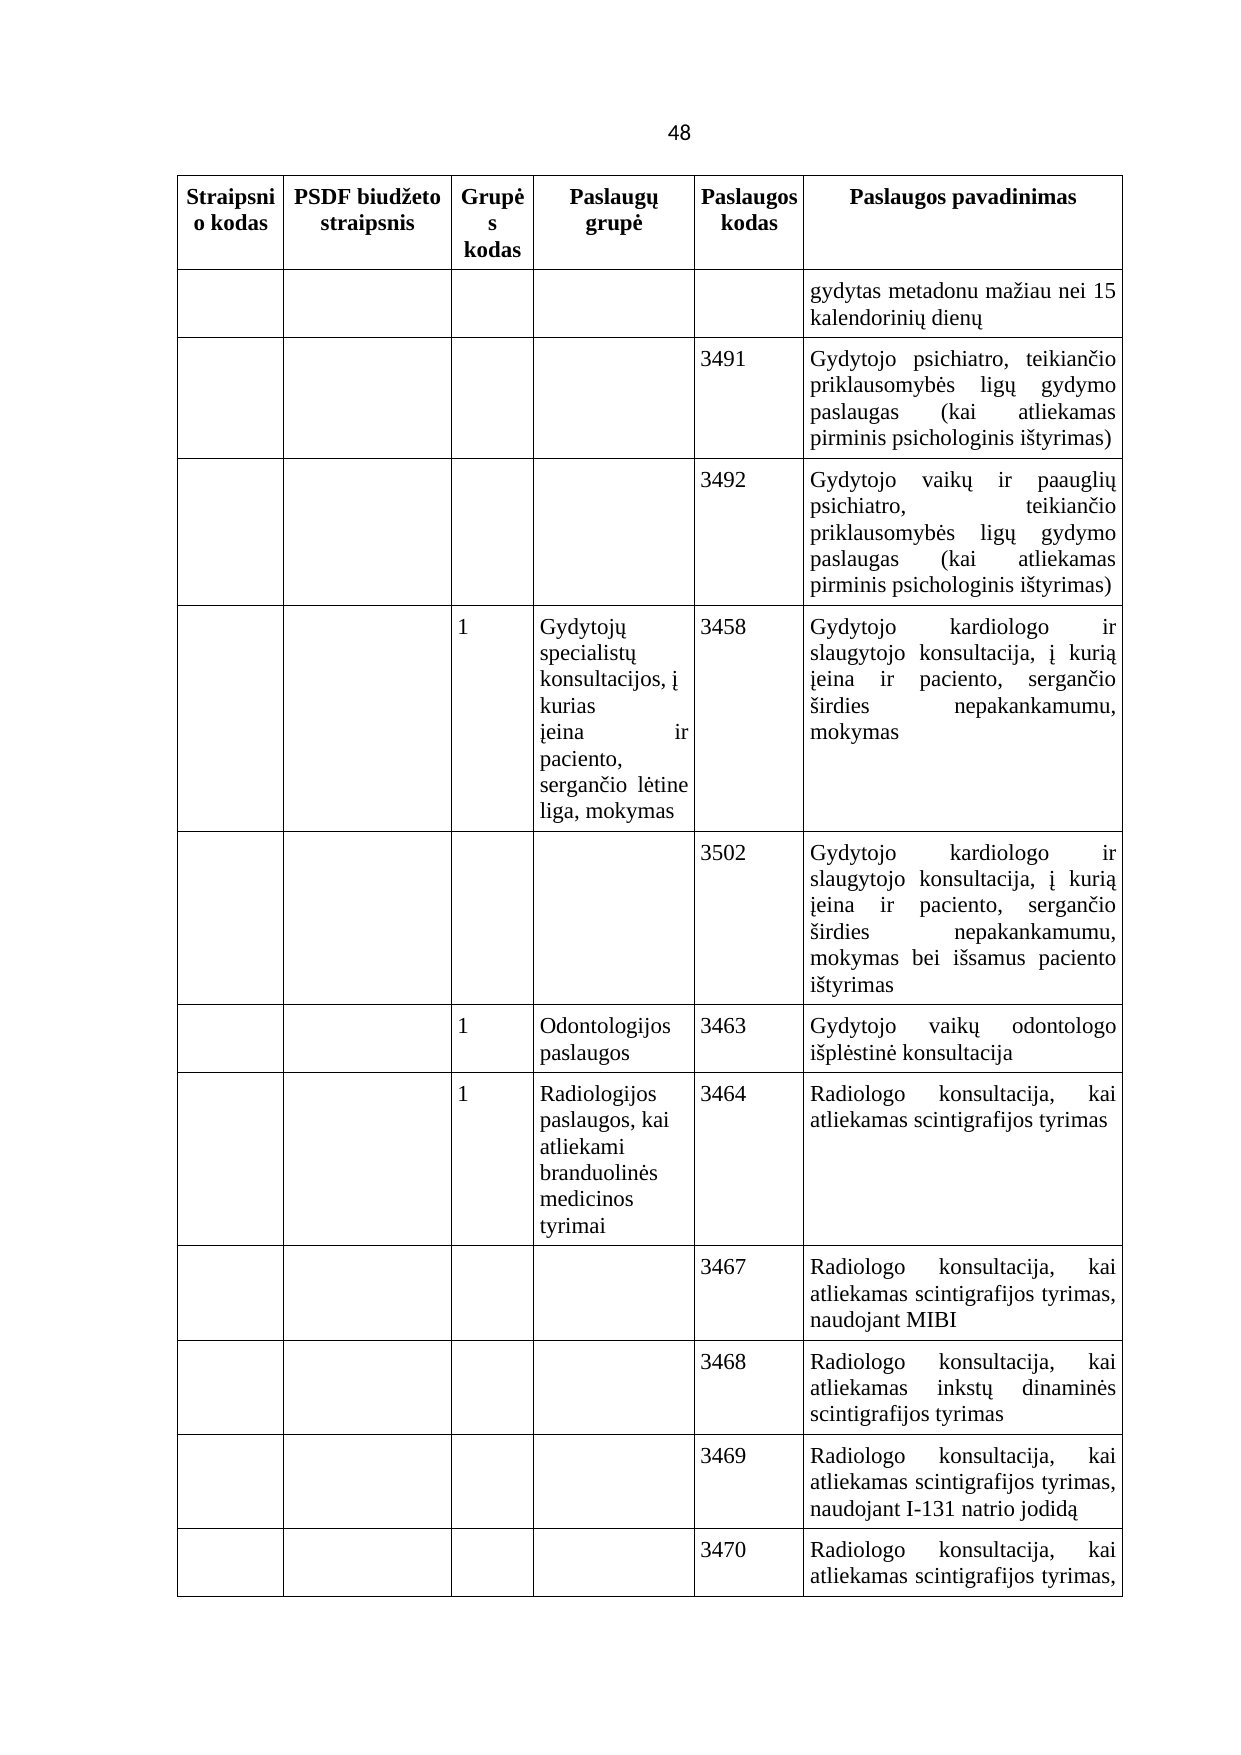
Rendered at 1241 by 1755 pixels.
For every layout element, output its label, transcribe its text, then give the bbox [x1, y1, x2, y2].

table_cell 3492 [695, 459, 803, 605]
table_cell [534, 1341, 694, 1434]
table_header Grupės kodas [452, 176, 533, 269]
table_cell 1 [452, 606, 533, 831]
table_cell [178, 1073, 283, 1245]
table_cell Radiologo konsultacija, kai atliekamas inkstų dinaminės scintigrafijos tyrimas [804, 1341, 1122, 1434]
table_cell [178, 1341, 283, 1434]
table_cell 3464 [695, 1073, 803, 1245]
table_cell [178, 270, 283, 337]
table_cell [534, 270, 694, 337]
table_cell [452, 459, 533, 605]
table_cell 3458 [695, 606, 803, 831]
table_cell [178, 1529, 283, 1596]
table_cell [178, 1246, 283, 1339]
table_cell [284, 1073, 451, 1245]
table_cell [284, 270, 451, 337]
table_cell [178, 832, 283, 1004]
table_cell 1 [452, 1005, 533, 1072]
table_cell gydytas metadonu mažiau nei 15 kalendorinių dienų [804, 270, 1122, 337]
table_cell [534, 338, 694, 458]
table_header PSDF biudžeto straipsnis [284, 176, 451, 269]
table_cell [534, 1246, 694, 1339]
table_cell 3469 [695, 1435, 803, 1528]
table_cell [178, 1005, 283, 1072]
table_cell 3463 [695, 1005, 803, 1072]
table_cell [452, 1435, 533, 1528]
table_cell [284, 832, 451, 1004]
table_cell Gydytojo kardiologo ir slaugytojo konsultacija, į kurią įeina ir paciento, sergančio širdies nepakankamumu, mokymas [804, 606, 1122, 831]
table_cell [178, 338, 283, 458]
table_cell [695, 270, 803, 337]
table_cell 3468 [695, 1341, 803, 1434]
table_cell [284, 606, 451, 831]
table_cell Radiologo konsultacija, kai atliekamas scintigrafijos tyrimas, naudojant MIBI [804, 1246, 1122, 1339]
table_cell [534, 1435, 694, 1528]
table_cell [284, 338, 451, 458]
table_cell Gydytojo vaikų odontologo išplėstinė konsultacija [804, 1005, 1122, 1072]
table_cell 1 [452, 1073, 533, 1245]
table_cell Gydytojo vaikų ir paauglių psichiatro, teikiančio priklausomybės ligų gydymo paslaugas (kai atliekamas pirminis psichologinis ištyrimas) [804, 459, 1122, 605]
table_header Paslaugų grupė [534, 176, 694, 269]
table_cell Gydytojo psichiatro, teikiančio priklausomybės ligų gydymo paslaugas (kai atliekamas pirminis psichologinis ištyrimas) [804, 338, 1122, 458]
table_cell Radiologo konsultacija, kai atliekamas scintigrafijos tyrimas, [804, 1529, 1122, 1596]
table_cell [178, 606, 283, 831]
table_cell [452, 1246, 533, 1339]
table_cell [534, 1529, 694, 1596]
table_header Straipsnio kodas [178, 176, 283, 269]
table_header Paslaugos pavadinimas [804, 176, 1122, 269]
table_cell 3491 [695, 338, 803, 458]
table_header Paslaugos kodas [695, 176, 803, 269]
table_cell 3470 [695, 1529, 803, 1596]
table_cell [452, 338, 533, 458]
table_cell [534, 459, 694, 605]
table_cell [284, 1005, 451, 1072]
table_cell Odontologijos paslaugos [534, 1005, 694, 1072]
table_cell [284, 1435, 451, 1528]
table_cell [284, 1529, 451, 1596]
table_cell [284, 1341, 451, 1434]
table_cell [452, 270, 533, 337]
table_cell [284, 459, 451, 605]
table_cell [452, 1529, 533, 1596]
table_cell Radiologo konsultacija, kai atliekamas scintigrafijos tyrimas [804, 1073, 1122, 1245]
table_cell [284, 1246, 451, 1339]
table_cell Radiologo konsultacija, kai atliekamas scintigrafijos tyrimas, naudojant I-131 natrio jodidą [804, 1435, 1122, 1528]
table_cell 3502 [695, 832, 803, 1004]
table_cell [534, 832, 694, 1004]
table_cell Gydytojų specialistų konsultacijos, į kurias įeina ir paciento, sergančio lėtine liga, mokymas [534, 606, 694, 831]
table_cell [178, 1435, 283, 1528]
table_cell Gydytojo kardiologo ir slaugytojo konsultacija, į kurią įeina ir paciento, sergančio širdies nepakankamumu, mokymas bei išsamus paciento ištyrimas [804, 832, 1122, 1004]
table_cell [452, 832, 533, 1004]
table_cell [452, 1341, 533, 1434]
table_cell [178, 459, 283, 605]
table_cell 3467 [695, 1246, 803, 1339]
table_cell Radiologijos paslaugos, kai atliekami branduolinės medicinos tyrimai [534, 1073, 694, 1245]
